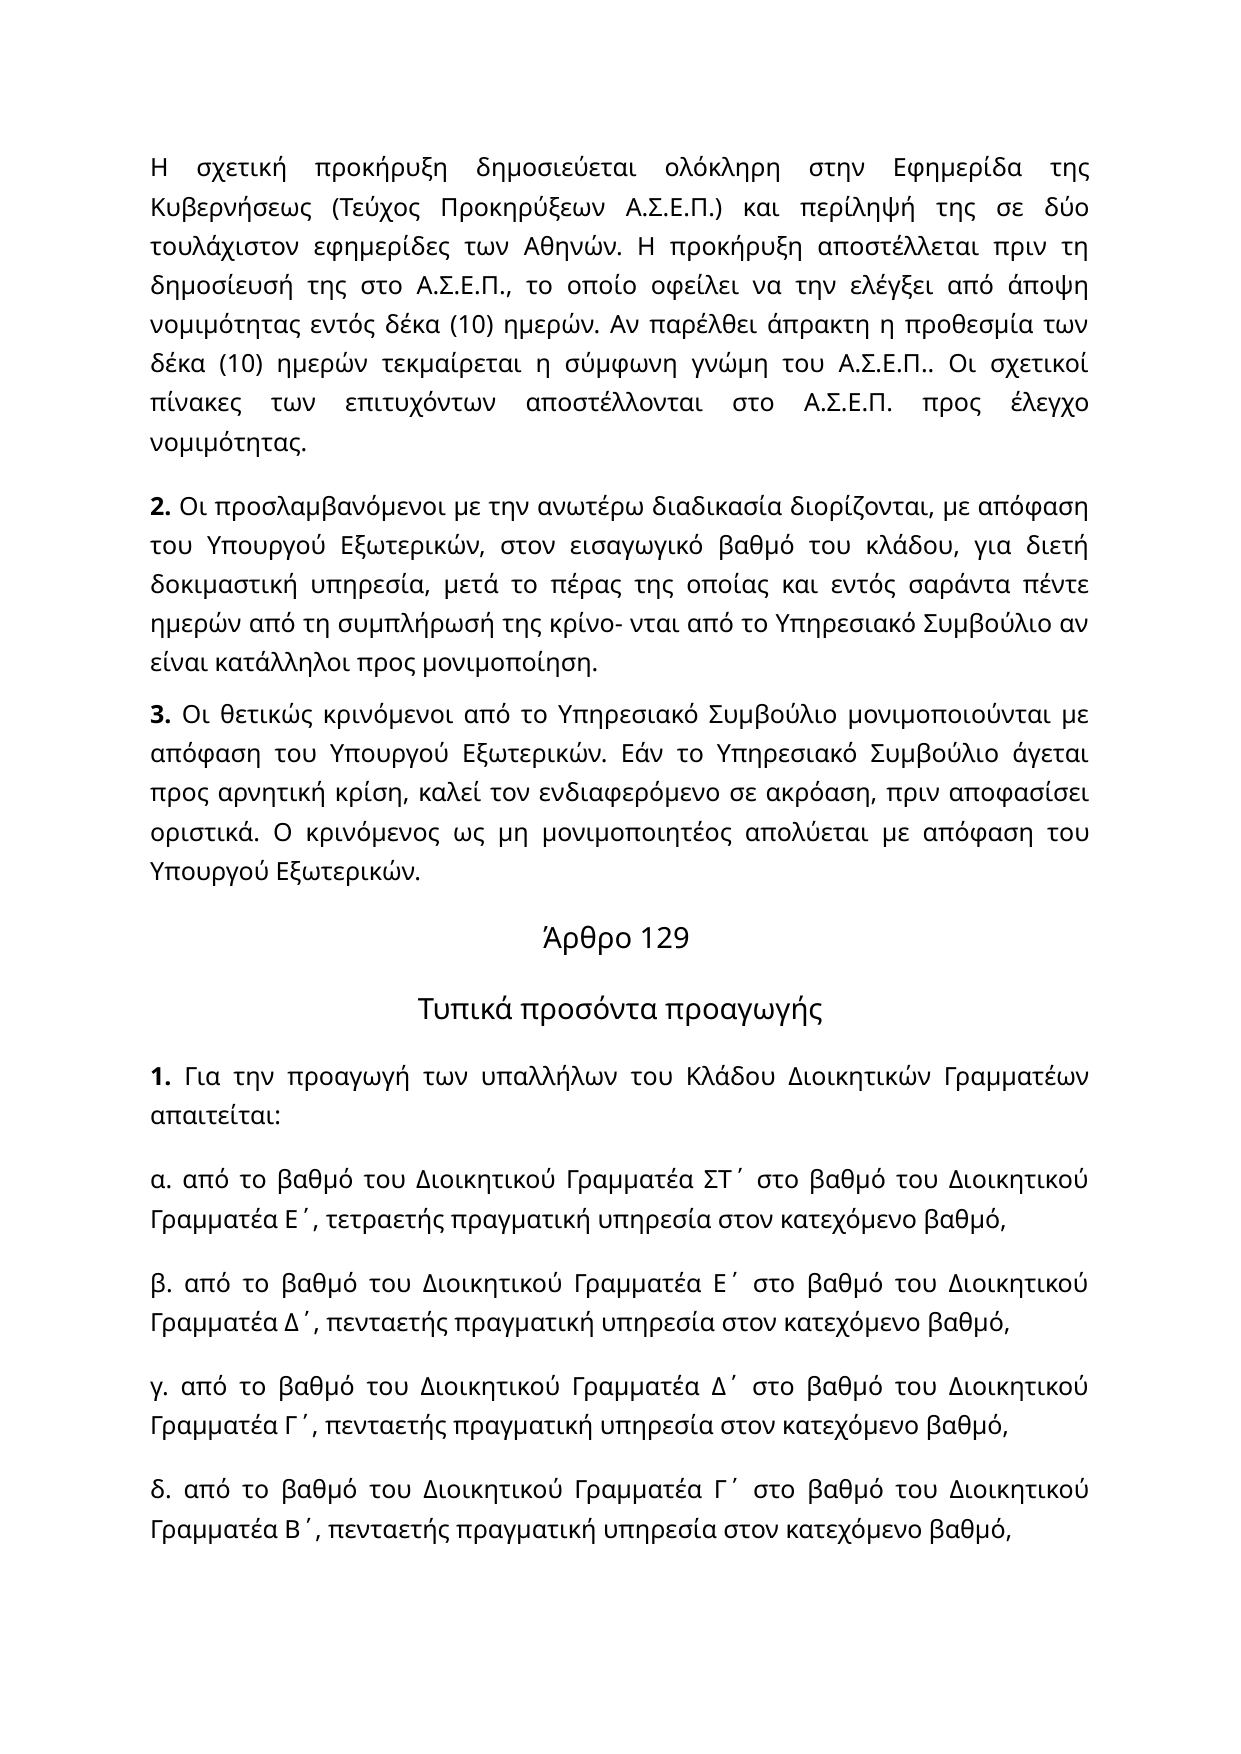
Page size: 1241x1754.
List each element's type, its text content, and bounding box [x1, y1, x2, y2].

text 3. Οι θετικώς κρινόμενοι από το Υπηρεσιακό Συμβούλιο μονιμοποιούνται με απόφαση του Υπουργού Εξωτερικών. Εάν το Υπηρεσιακό Συμβούλιο άγεται προς αρνητική κρίση, καλεί τον ενδιαφερόμενο σε ακρόαση, πριν αποφασίσει οριστικά. Ο κρινόμενος ως μη μονιμοποιητέος απολύεται με απόφαση του Υπουργού Εξωτερικών. [150, 697, 1090, 887]
subtitle Τυπικά προσόντα προαγωγής [150, 988, 1090, 1028]
text 1. Για την προαγωγή των υπαλλήλων του Κλάδου Διοικητικών Γραμματέων απαιτείται: [150, 1059, 1090, 1132]
text δ. από το βαθμό του Διοικητικού Γραμματέα Γ΄ στο βαθμό του Διοικητικού Γραμματέα Β΄, πενταετής πραγματική υπηρεσία στον κατεχόμενο βαθμό, [150, 1472, 1090, 1545]
text Η σχετική προκήρυξη δημοσιεύεται ολόκληρη στην Εφημερίδα της Κυβερνήσεως (Τεύχος Προκηρύξεων Α.Σ.Ε.Π.) και περίληψή της σε δύο τουλάχιστον εφημερίδες των Αθηνών. Η προκήρυξη αποστέλλεται πριν τη δημοσίευσή της στο Α.Σ.Ε.Π., το οποίο οφείλει να την ελέγξει από άποψη νομιμότητας εντός δέκα (10) ημερών. Αν παρέλθει άπρακτη η προθεσμία των δέκα (10) ημερών τεκμαίρεται η σύμφωνη γνώμη του Α.Σ.Ε.Π.. Οι σχετικοί πίνακες των επιτυχόντων αποστέλλονται στο Α.Σ.Ε.Π. προς έλεγχο νομιμότητας. [150, 150, 1090, 458]
text 2. Οι προσλαμβανόμενοι με την ανωτέρω διαδικασία διορίζονται, με απόφαση του Υπουργού Εξωτερικών, στον εισαγωγικό βαθμό του κλάδου, για διετή δοκιμαστική υπηρεσία, μετά το πέρας της οποίας και εντός σαράντα πέντε ημερών από τη συμπλήρωσή της κρίνο- νται από το Υπηρεσιακό Συμβούλιο αν είναι κατάλληλοι προς μονιμοποίηση. [150, 488, 1090, 679]
text β. από το βαθμό του Διοικητικού Γραμματέα Ε΄ στο βαθμό του Διοικητικού Γραμματέα Δ΄, πενταετής πραγματική υπηρεσία στον κατεχόμενο βαθμό, [150, 1265, 1090, 1339]
text α. από το βαθμό του Διοικητικού Γραμματέα ΣΤ΄ στο βαθμό του Διοικητικού Γραμματέα Ε΄, τετραετής πραγματική υπηρεσία στον κατεχόμενο βαθμό, [150, 1162, 1090, 1235]
subtitle Άρθρο 129 [150, 917, 1090, 957]
text γ. από το βαθμό του Διοικητικού Γραμματέα Δ΄ στο βαθμό του Διοικητικού Γραμματέα Γ΄, πενταετής πραγματική υπηρεσία στον κατεχόμενο βαθμό, [150, 1369, 1090, 1442]
